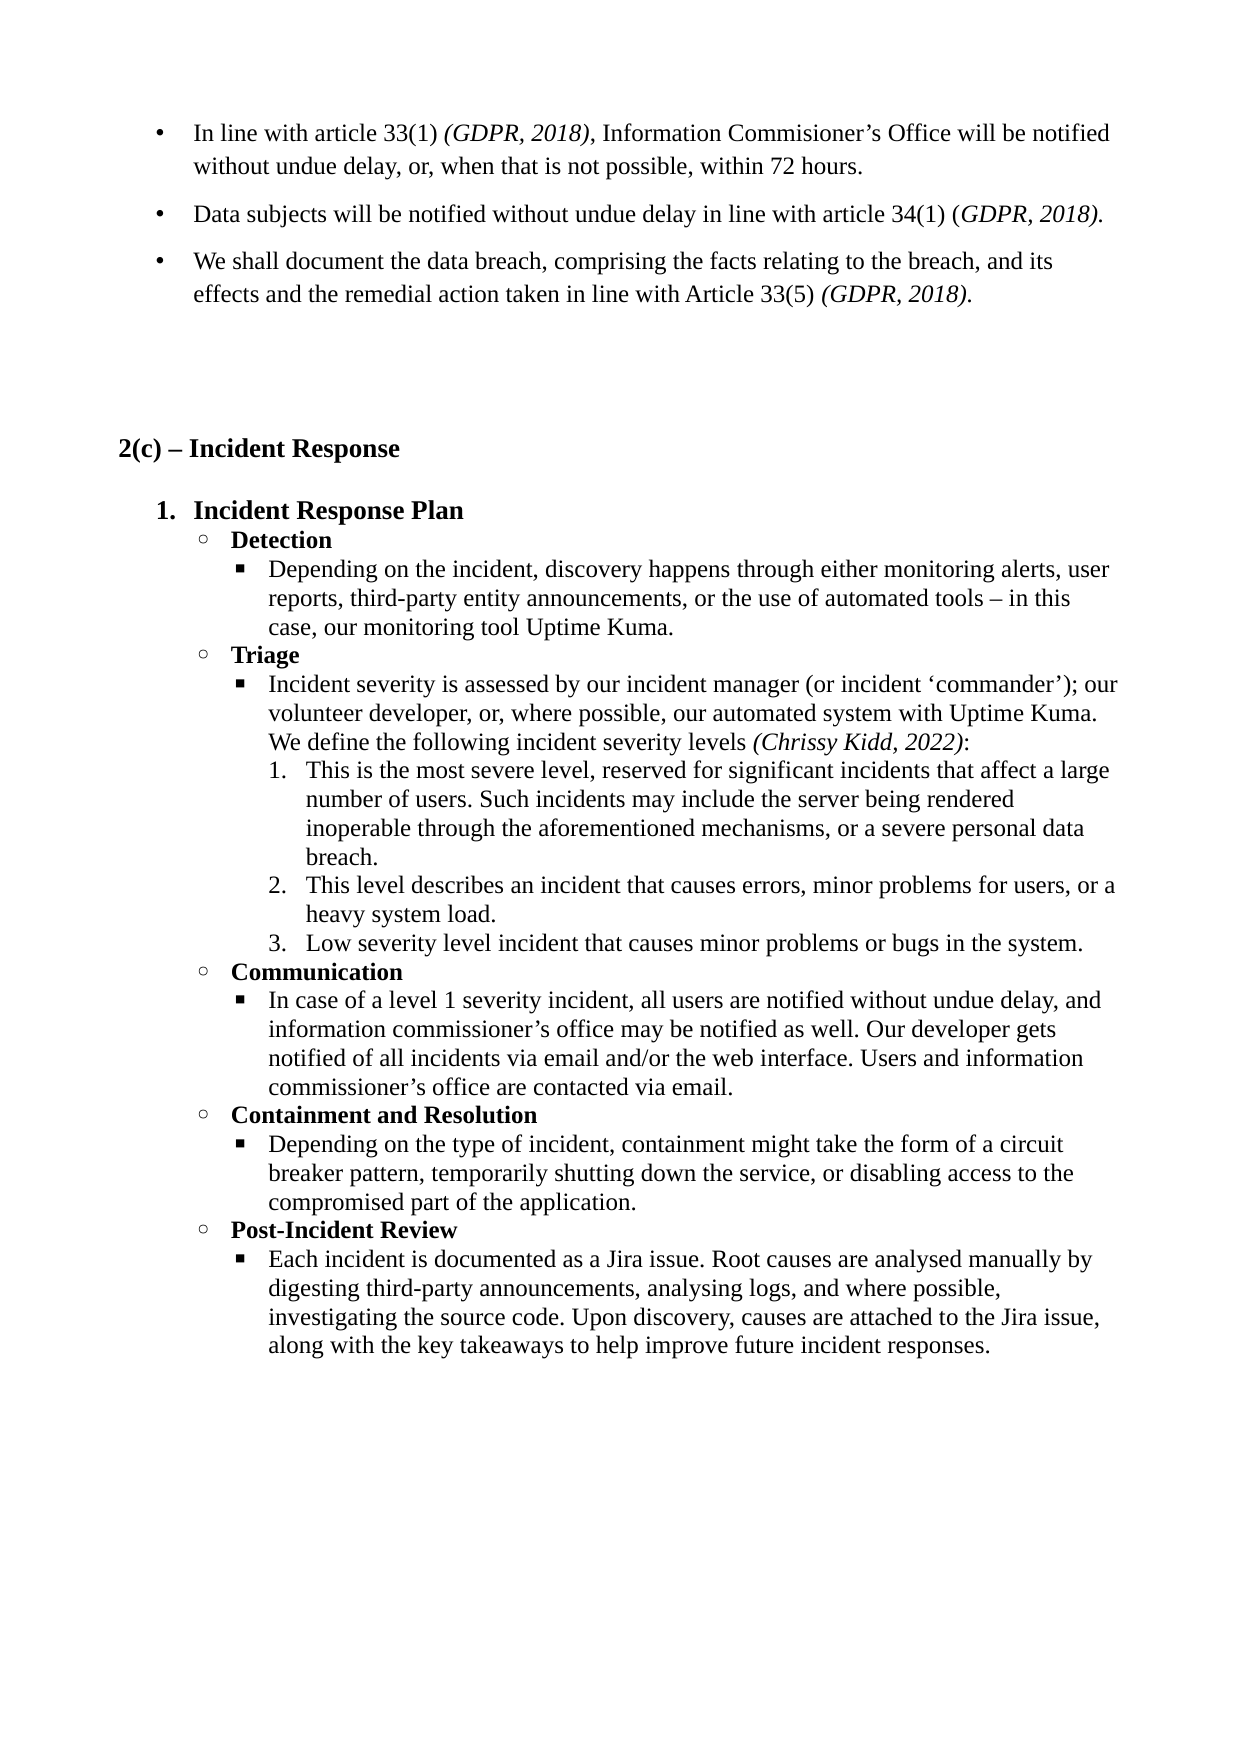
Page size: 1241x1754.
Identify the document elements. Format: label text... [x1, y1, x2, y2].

list Depending on the incident, discovery happens through either monitoring alerts, user reports, third-party entity announcements, or the use of automated tools – in this case, our monitoring tool Uptime Kuma. [231, 554, 1122, 641]
list This is the most severe level, reserved for significant incidents that affect a large number of users. Such incidents may include the server being rendered inoperable through the aforementioned mechanisms, or a severe personal data breach. [268, 756, 1122, 871]
text 2(c) – Incident Response [118, 432, 1122, 463]
list In case of a level 1 severity incident, all users are notified without undue delay, and information commissioner’s office may be notified as well. Our developer gets notified of all incidents via email and/or the web interface. Users and information commissioner’s office are contacted via email. [231, 986, 1122, 1101]
list Each incident is documented as a Jira issue. Root causes are analysed manually by digesting third-party announcements, analysing logs, and where possible, investigating the source code. Upon discovery, causes are attached to the Jira issue, along with the key takeaways to help improve future incident responses. [231, 1244, 1122, 1359]
list Low severity level incident that causes minor problems or bugs in the system. [268, 928, 1122, 957]
list Containment and Resolution [193, 1101, 1122, 1129]
list Incident Response Plan [156, 494, 1122, 526]
list Data subjects will be notified without undue delay in line with article 34(1) (GDPR, 2018). [156, 199, 1122, 227]
list Incident severity is assessed by our incident manager (or incident ‘commander’); our volunteer developer, or, where possible, our automated system with Uptime Kuma. We define the following incident severity levels (Chrissy Kidd, 2022): [231, 669, 1122, 756]
list This level describes an incident that causes errors, minor problems for users, or a heavy system load. [268, 871, 1122, 928]
list In line with article 33(1) (GDPR, 2018), Information Commisioner’s Office will be notified without undue delay, or, when that is not possible, within 72 hours. [156, 118, 1122, 180]
list Detection [193, 526, 1122, 554]
list Post-Incident Review [193, 1216, 1122, 1244]
list Communication [193, 957, 1122, 986]
list We shall document the data breach, comprising the facts relating to the breach, and its effects and the remedial action taken in line with Article 33(5) (GDPR, 2018). [156, 246, 1122, 308]
list Triage [193, 641, 1122, 669]
list Depending on the type of incident, containment might take the form of a circuit breaker pattern, temporarily shutting down the service, or disabling access to the compromised part of the application. [231, 1129, 1122, 1216]
